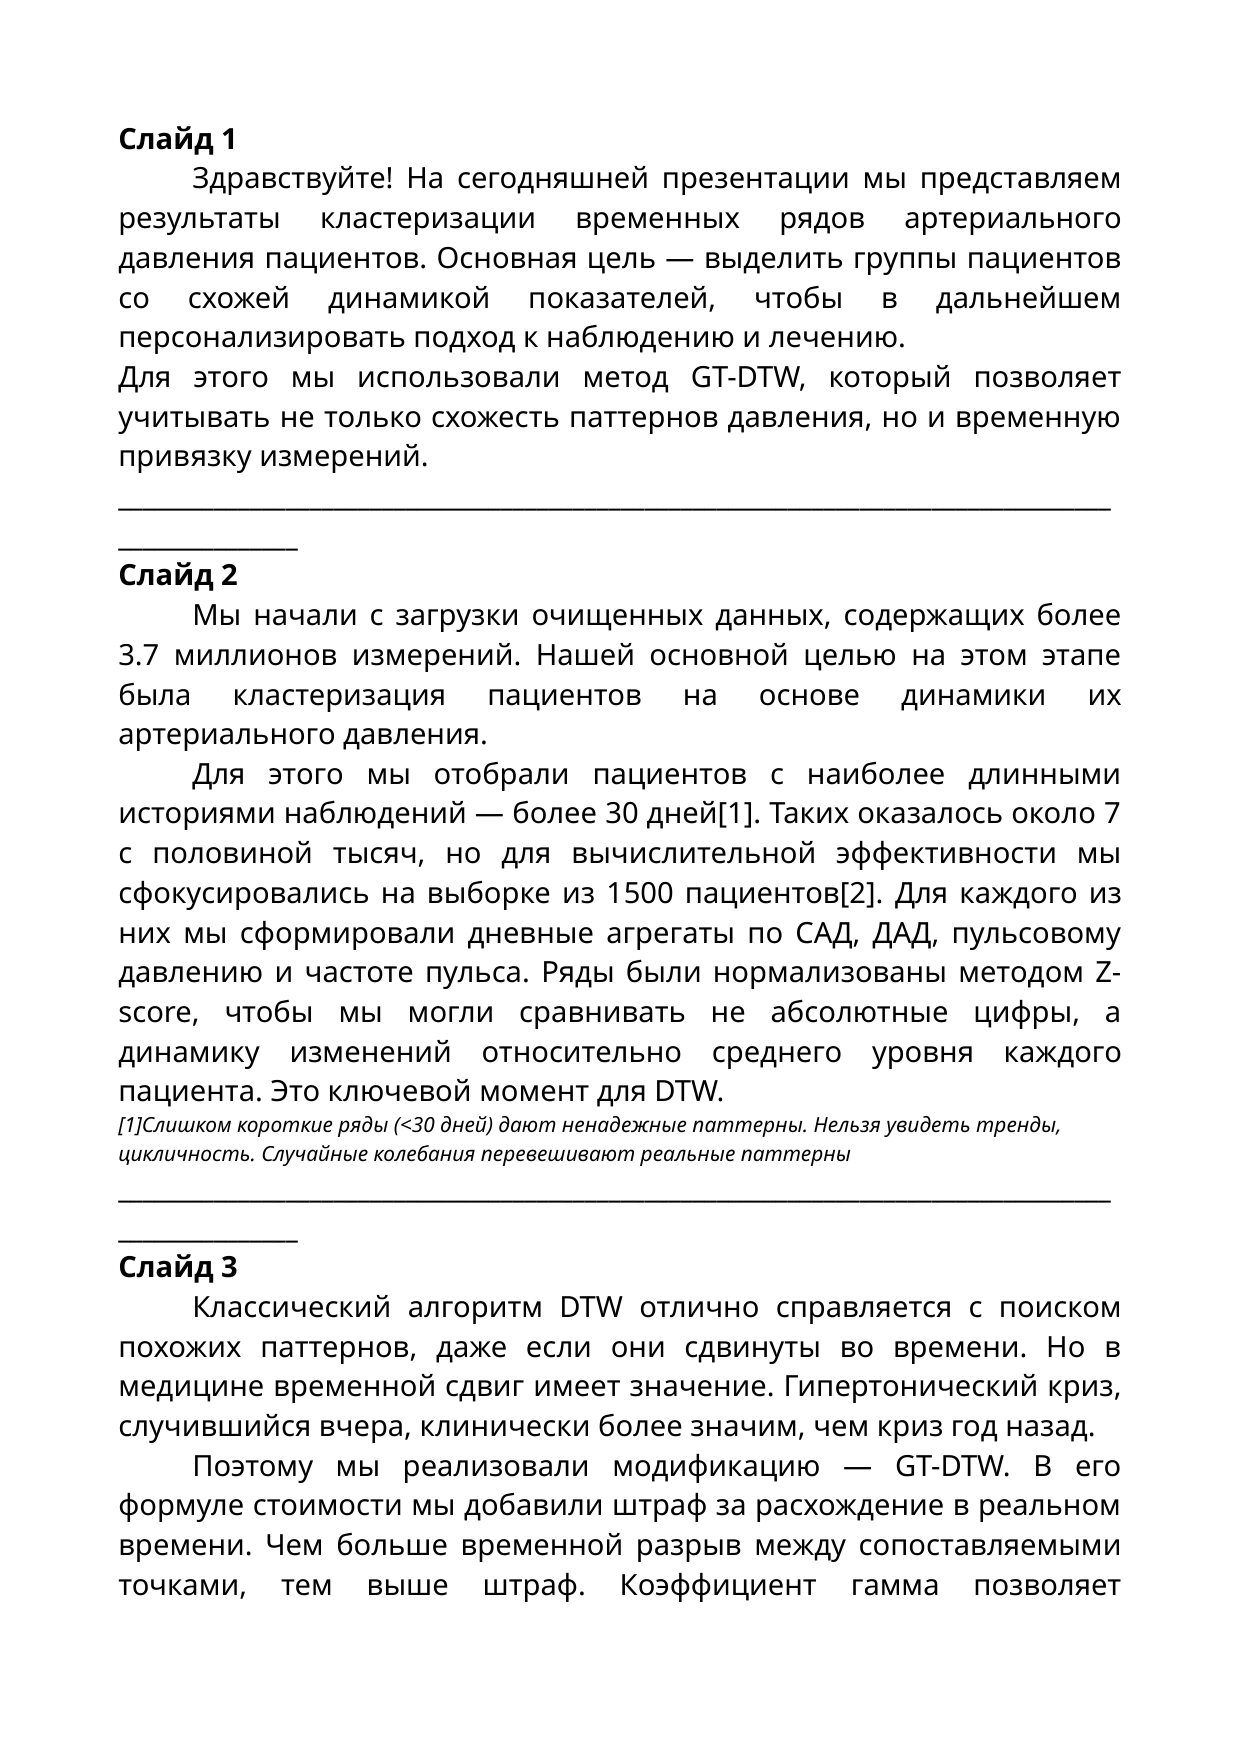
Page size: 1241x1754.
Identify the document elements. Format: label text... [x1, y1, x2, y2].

text Здравствуйте! На сегодняшней презентации мы представляем результаты кластеризации временных рядов артериального давления пациентов. Основная цель — выделить группы пациентов со схожей динамикой показателей, чтобы в дальнейшем персонализировать подход к наблюдению и лечению. [118, 158, 1122, 356]
text Мы начали с загрузки очищенных данных, содержащих более 3.7 миллионов измерений. Нашей основной целью на этом этапе была кластеризация пациентов на основе динамики их артериального давления. [118, 594, 1122, 753]
text Слайд 3 [118, 1247, 1122, 1286]
text __________________________________________________________________________________________________ [118, 1167, 1122, 1247]
text Для этого мы отобрали пациентов с наиболее длинными историями наблюдений — более 30 дней[1]. Таких оказалось около 7 с половиной тысяч, но для вычислительной эффективности мы сфокусировались на выборке из 1500 пациентов[2]. Для каждого из них мы сформировали дневные агрегаты по САД, ДАД, пульсовому давлению и частоте пульса. Ряды были нормализованы методом Z-score, чтобы мы могли сравнивать не абсолютные цифры, а динамику изменений относительно среднего уровня каждого пациента. Это ключевой момент для DTW. [118, 753, 1122, 1110]
list [1]Слишком короткие ряды (<30 дней) дают ненадежные паттерны. Нельзя увидеть тренды, цикличность. Случайные колебания перевешивают реальные паттерны [118, 1110, 1122, 1167]
text Слайд 1 [118, 118, 1122, 158]
text Слайд 2 [118, 555, 1122, 594]
text __________________________________________________________________________________________________ [118, 475, 1122, 555]
text Для этого мы использовали метод GT-DTW, который позволяет учитывать не только схожесть паттернов давления, но и временную привязку измерений. [118, 356, 1122, 475]
text Классический алгоритм DTW отлично справляется с поиском похожих паттернов, даже если они сдвинуты во времени. Но в медицине временной сдвиг имеет значение. Гипертонический криз, случившийся вчера, клинически более значим, чем криз год назад. [118, 1286, 1122, 1445]
text Поэтому мы реализовали модификацию — GT-DTW. В его формуле стоимости мы добавили штраф за расхождение в реальном времени. Чем больше временной разрыв между сопоставляемыми точками, тем выше штраф. Коэффициент гамма позволяет [118, 1445, 1122, 1604]
